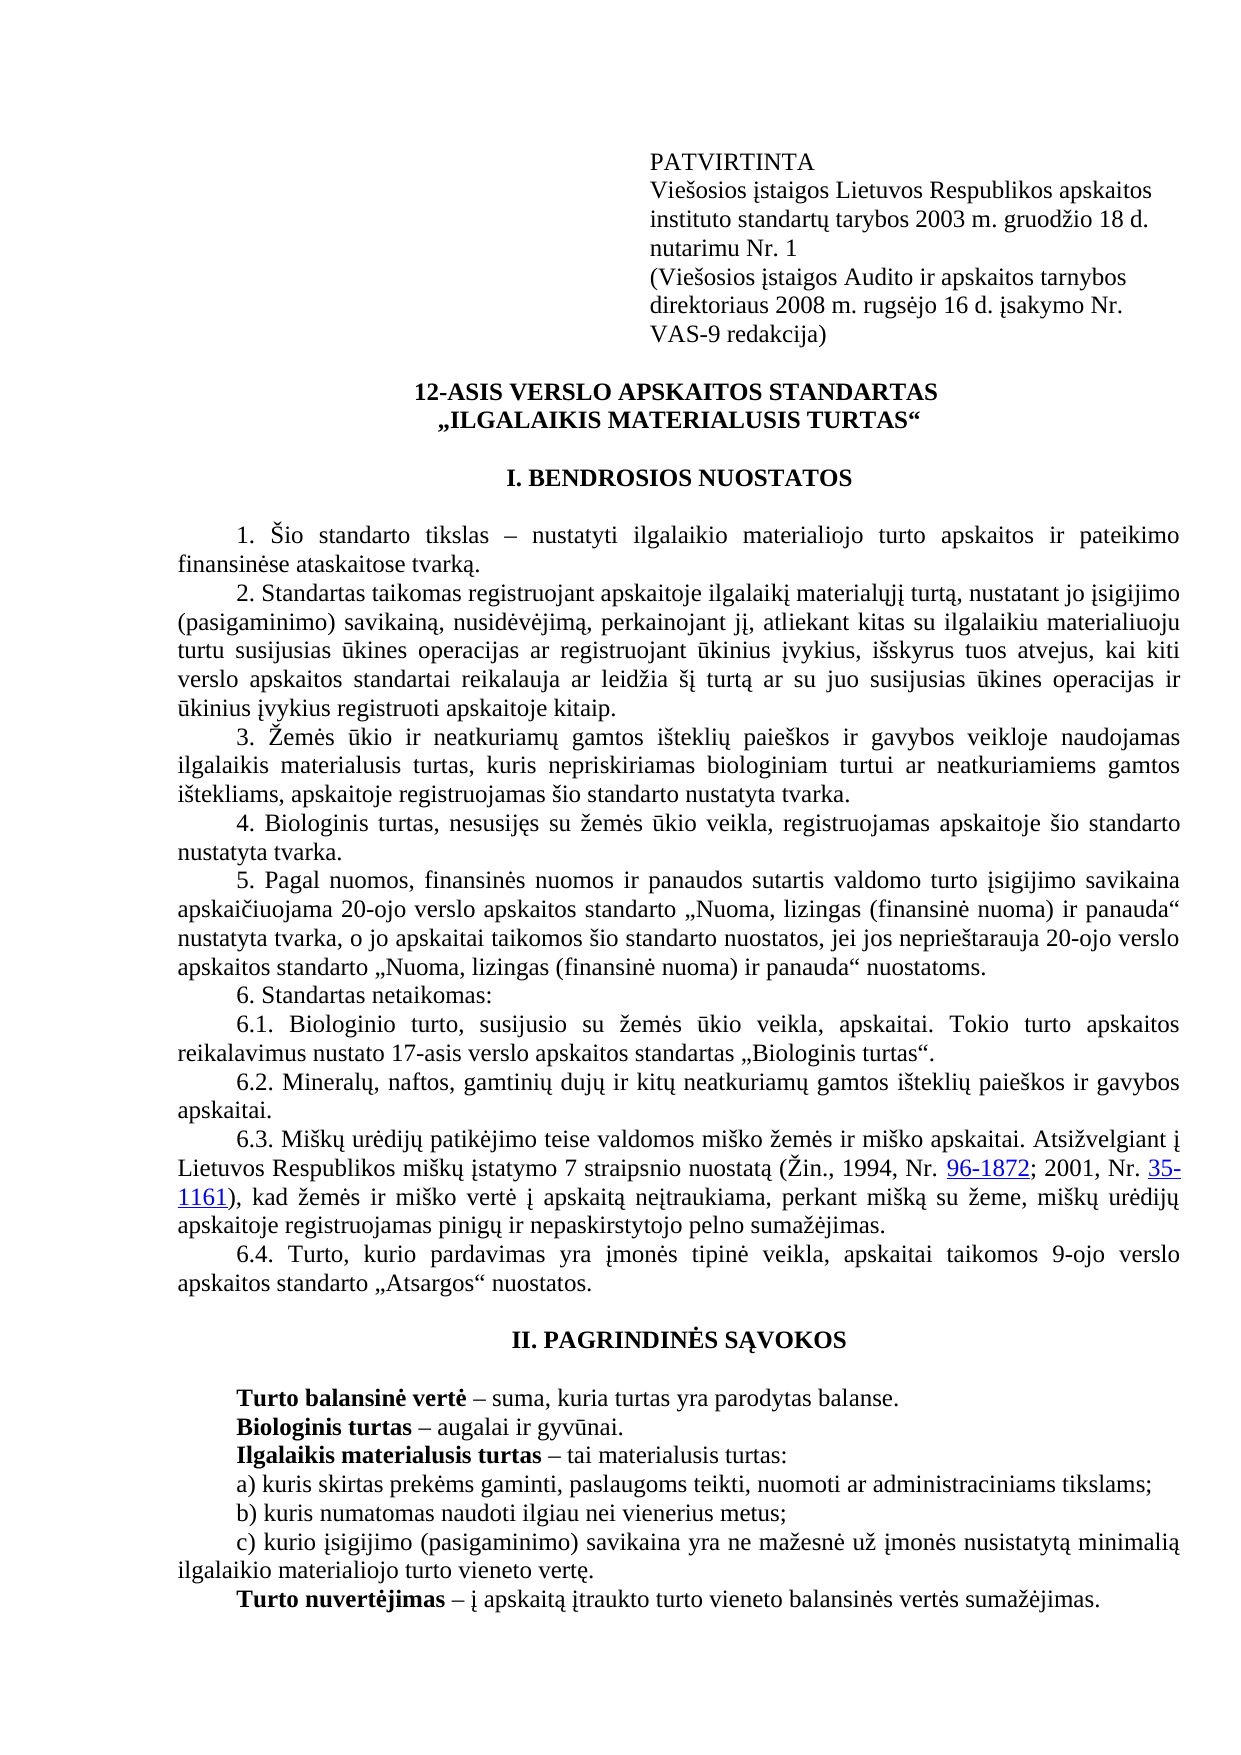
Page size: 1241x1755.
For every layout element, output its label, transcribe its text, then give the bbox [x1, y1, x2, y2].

text II. PAGRINDINĖS SĄVOKOS [177, 1326, 1181, 1354]
text 6.1. Biologinio turto, susijusio su žemės ūkio veikla, apskaitai. Tokio turto apskaitos reikalavimus nustato 17-asis verslo apskaitos standartas „Biologinis turtas“. [177, 1009, 1181, 1067]
text 12-ASIS VERSLO APSKAITOS STANDARTAS „ILGALAIKIS MATERIALUSIS TURTAS“ [177, 377, 1181, 434]
text c) kurio įsigijimo (pasigaminimo) savikaina yra ne mažesnė už įmonės nusistatytą minimalią ilgalaikio materialiojo turto vieneto vertę. [177, 1527, 1181, 1584]
text a) kuris skirtas prekėms gaminti, paslaugoms teikti, nuomoti ar administraciniams tikslams; [177, 1469, 1181, 1498]
text 6.4. Turto, kurio pardavimas yra įmonės tipinė veikla, apskaitai taikomos 9-ojo verslo apskaitos standarto „Atsargos“ nuostatos. [177, 1239, 1181, 1297]
text (Viešosios įstaigos Audito ir apskaitos tarnybos direktoriaus 2008 m. rugsėjo 16 d. įsakymo Nr. VAS-9 redakcija) [649, 262, 1181, 348]
text 1. Šio standarto tikslas – nustatyti ilgalaikio materialiojo turto apskaitos ir pateikimo finansinėse ataskaitose tvarką. [177, 521, 1181, 578]
text Biologinis turtas – augalai ir gyvūnai. [177, 1412, 1181, 1441]
text 6.3. Miškų urėdijų patikėjimo teise valdomos miško žemės ir miško apskaitai. Atsižvelgiant į Lietuvos Respublikos miškų įstatymo 7 straipsnio nuostatą (Žin., 1994, Nr. 96-1872; 2001, Nr. 35-1161), kad žemės ir miško vertė į apskaitą neįtraukiama, perkant mišką su žeme, miškų urėdijų apskaitoje registruojamas pinigų ir nepaskirstytojo pelno sumažėjimas. [177, 1124, 1181, 1239]
text Viešosios įstaigos Lietuvos Respublikos apskaitos instituto standartų tarybos 2003 m. gruodžio 18 d. nutarimu Nr. 1 [649, 176, 1181, 262]
text Turto nuvertėjimas – į apskaitą įtraukto turto vieneto balansinės vertės sumažėjimas. [177, 1584, 1181, 1613]
text 3. Žemės ūkio ir neatkuriamų gamtos išteklių paieškos ir gavybos veikloje naudojamas ilgalaikis materialusis turtas, kuris nepriskiriamas biologiniam turtui ar neatkuriamiems gamtos ištekliams, apskaitoje registruojamas šio standarto nustatyta tvarka. [177, 722, 1181, 808]
text 6.2. Mineralų, naftos, gamtinių dujų ir kitų neatkuriamų gamtos išteklių paieškos ir gavybos apskaitai. [177, 1067, 1181, 1124]
text 6. Standartas netaikomas: [177, 981, 1181, 1009]
text 5. Pagal nuomos, finansinės nuomos ir panaudos sutartis valdomo turto įsigijimo savikaina apskaičiuojama 20-ojo verslo apskaitos standarto „Nuoma, lizingas (finansinė nuoma) ir panauda“ nustatyta tvarka, o jo apskaitai taikomos šio standarto nuostatos, jei jos neprieštarauja 20-ojo verslo apskaitos standarto „Nuoma, lizingas (finansinė nuoma) ir panauda“ nuostatoms. [177, 866, 1181, 981]
text Ilgalaikis materialusis turtas – tai materialusis turtas: [177, 1441, 1181, 1469]
text I. BENDROSIOS NUOSTATOS [177, 463, 1181, 492]
text Turto balansinė vertė – suma, kuria turtas yra parodytas balanse. [177, 1383, 1181, 1412]
text b) kuris numatomas naudoti ilgiau nei vienerius metus; [177, 1498, 1181, 1527]
text 2. Standartas taikomas registruojant apskaitoje ilgalaikį materialųjį turtą, nustatant jo įsigijimo (pasigaminimo) savikainą, nusidėvėjimą, perkainojant jį, atliekant kitas su ilgalaikiu materialiuoju turtu susijusias ūkines operacijas ar registruojant ūkinius įvykius, išskyrus tuos atvejus, kai kiti verslo apskaitos standartai reikalauja ar leidžia šį turtą ar su juo susijusias ūkines operacijas ir ūkinius įvykius registruoti apskaitoje kitaip. [177, 578, 1181, 722]
text PATVIRTINTA [649, 147, 1181, 176]
text 4. Biologinis turtas, nesusijęs su žemės ūkio veikla, registruojamas apskaitoje šio standarto nustatyta tvarka. [177, 808, 1181, 866]
